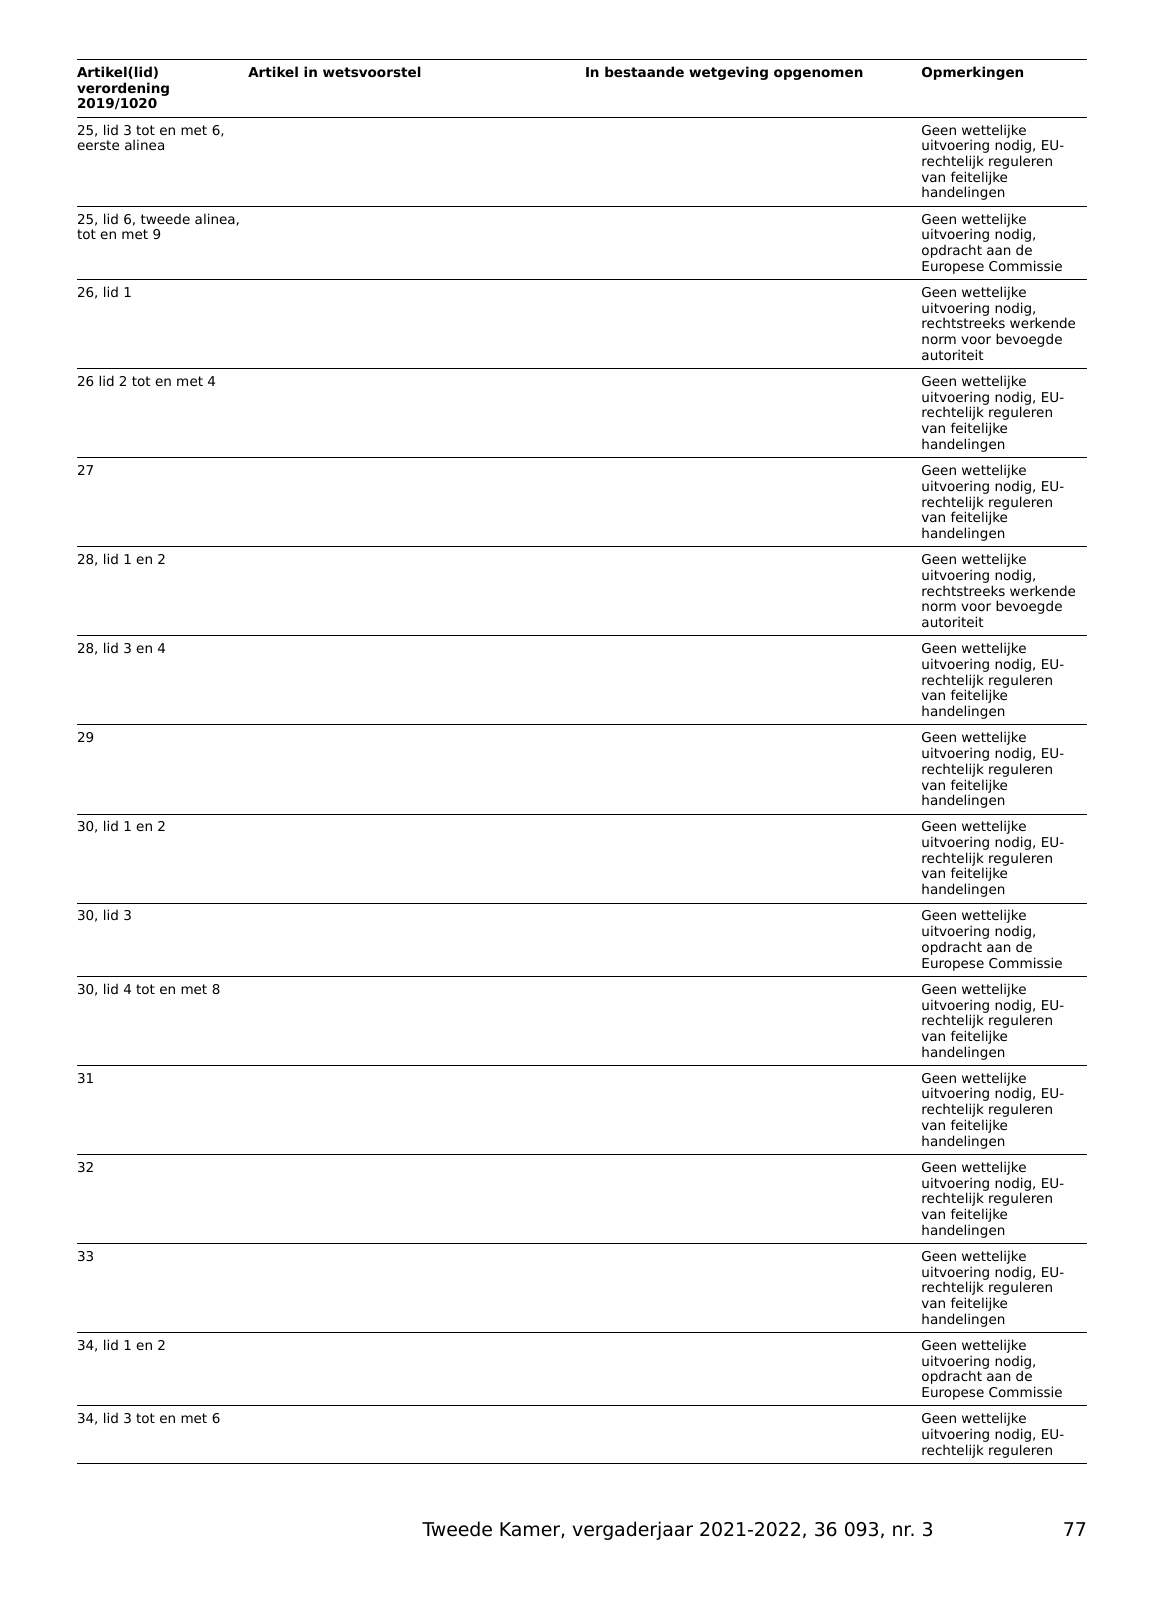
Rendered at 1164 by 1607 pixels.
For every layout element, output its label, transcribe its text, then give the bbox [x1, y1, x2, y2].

table_cell Geen wettelijke uitvoering nodig, EU-rechtelijk reguleren van feitelijke handelingen [915, 1155, 1087, 1243]
table_cell Geen wettelijke uitvoering nodig, rechtstreeks werkende norm voor bevoegde autoriteit [915, 547, 1087, 635]
table_cell Geen wettelijke uitvoering nodig, EU-rechtelijk reguleren [915, 1406, 1087, 1463]
table_cell [579, 1244, 915, 1332]
table_cell 34, lid 3 tot en met 6 [77, 1406, 242, 1463]
table_cell 28, lid 3 en 4 [77, 636, 242, 724]
table_cell 30, lid 3 [77, 904, 242, 976]
table_cell Geen wettelijke uitvoering nodig, EU-rechtelijk reguleren van feitelijke handelingen [915, 1244, 1087, 1332]
table_header Artikel in wetsvoorstel [242, 60, 579, 117]
table_cell [242, 1333, 579, 1405]
table_cell Geen wettelijke uitvoering nodig, EU-rechtelijk reguleren van feitelijke handelingen [915, 725, 1087, 813]
table_cell [579, 118, 915, 206]
table_cell 31 [77, 1066, 242, 1154]
table_cell 26 lid 2 tot en met 4 [77, 369, 242, 457]
table_header In bestaande wetgeving opgenomen [579, 60, 915, 117]
table_cell [242, 1066, 579, 1154]
table_cell [242, 977, 579, 1065]
table_cell [242, 636, 579, 724]
table_cell [579, 369, 915, 457]
table_cell [242, 458, 579, 546]
table_cell 28, lid 1 en 2 [77, 547, 242, 635]
table_cell [242, 118, 579, 206]
table_cell [579, 636, 915, 724]
table_cell 26, lid 1 [77, 280, 242, 368]
table_cell [579, 815, 915, 902]
table_cell 29 [77, 725, 242, 813]
table_cell [242, 1406, 579, 1463]
table_cell [579, 977, 915, 1065]
table_cell Geen wettelijke uitvoering nodig, rechtstreeks werkende norm voor bevoegde autoriteit [915, 280, 1087, 368]
table_cell 30, lid 4 tot en met 8 [77, 977, 242, 1065]
table_cell 32 [77, 1155, 242, 1243]
table_cell [242, 207, 579, 279]
table_cell Geen wettelijke uitvoering nodig, EU-rechtelijk reguleren van feitelijke handelingen [915, 118, 1087, 206]
table_cell [242, 725, 579, 813]
table_cell 30, lid 1 en 2 [77, 815, 242, 902]
table_cell Geen wettelijke uitvoering nodig, opdracht aan de Europese Commissie [915, 904, 1087, 976]
table_cell Geen wettelijke uitvoering nodig, EU-rechtelijk reguleren van feitelijke handelingen [915, 815, 1087, 902]
table_cell [579, 725, 915, 813]
table_cell [242, 1155, 579, 1243]
table_cell 33 [77, 1244, 242, 1332]
table_cell [242, 369, 579, 457]
table_cell [579, 458, 915, 546]
table_cell 27 [77, 458, 242, 546]
table_cell [579, 1155, 915, 1243]
table_cell [242, 815, 579, 902]
table_cell Geen wettelijke uitvoering nodig, opdracht aan de Europese Commissie [915, 1333, 1087, 1405]
table_cell Geen wettelijke uitvoering nodig, EU-rechtelijk reguleren van feitelijke handelingen [915, 458, 1087, 546]
table_cell 25, lid 6, tweede alinea, tot en met 9 [77, 207, 242, 279]
table_cell [579, 547, 915, 635]
table_cell [579, 1406, 915, 1463]
table_cell [242, 1244, 579, 1332]
table_cell [579, 280, 915, 368]
table_cell Geen wettelijke uitvoering nodig, EU-rechtelijk reguleren van feitelijke handelingen [915, 1066, 1087, 1154]
table_cell Geen wettelijke uitvoering nodig, EU-rechtelijk reguleren van feitelijke handelingen [915, 977, 1087, 1065]
table_header Opmerkingen [915, 60, 1087, 117]
table_cell [579, 1333, 915, 1405]
table_cell [579, 207, 915, 279]
table_cell 34, lid 1 en 2 [77, 1333, 242, 1405]
table_cell [579, 1066, 915, 1154]
table_cell [579, 904, 915, 976]
table_cell [242, 547, 579, 635]
table_cell Geen wettelijke uitvoering nodig, EU-rechtelijk reguleren van feitelijke handelingen [915, 369, 1087, 457]
table_cell Geen wettelijke uitvoering nodig, EU-rechtelijk reguleren van feitelijke handelingen [915, 636, 1087, 724]
table_cell [242, 280, 579, 368]
table_header Artikel(lid) verordening 2019/1020 [77, 60, 242, 117]
table_cell 25, lid 3 tot en met 6, eerste alinea [77, 118, 242, 206]
table_cell [242, 904, 579, 976]
table_cell Geen wettelijke uitvoering nodig, opdracht aan de Europese Commissie [915, 207, 1087, 279]
